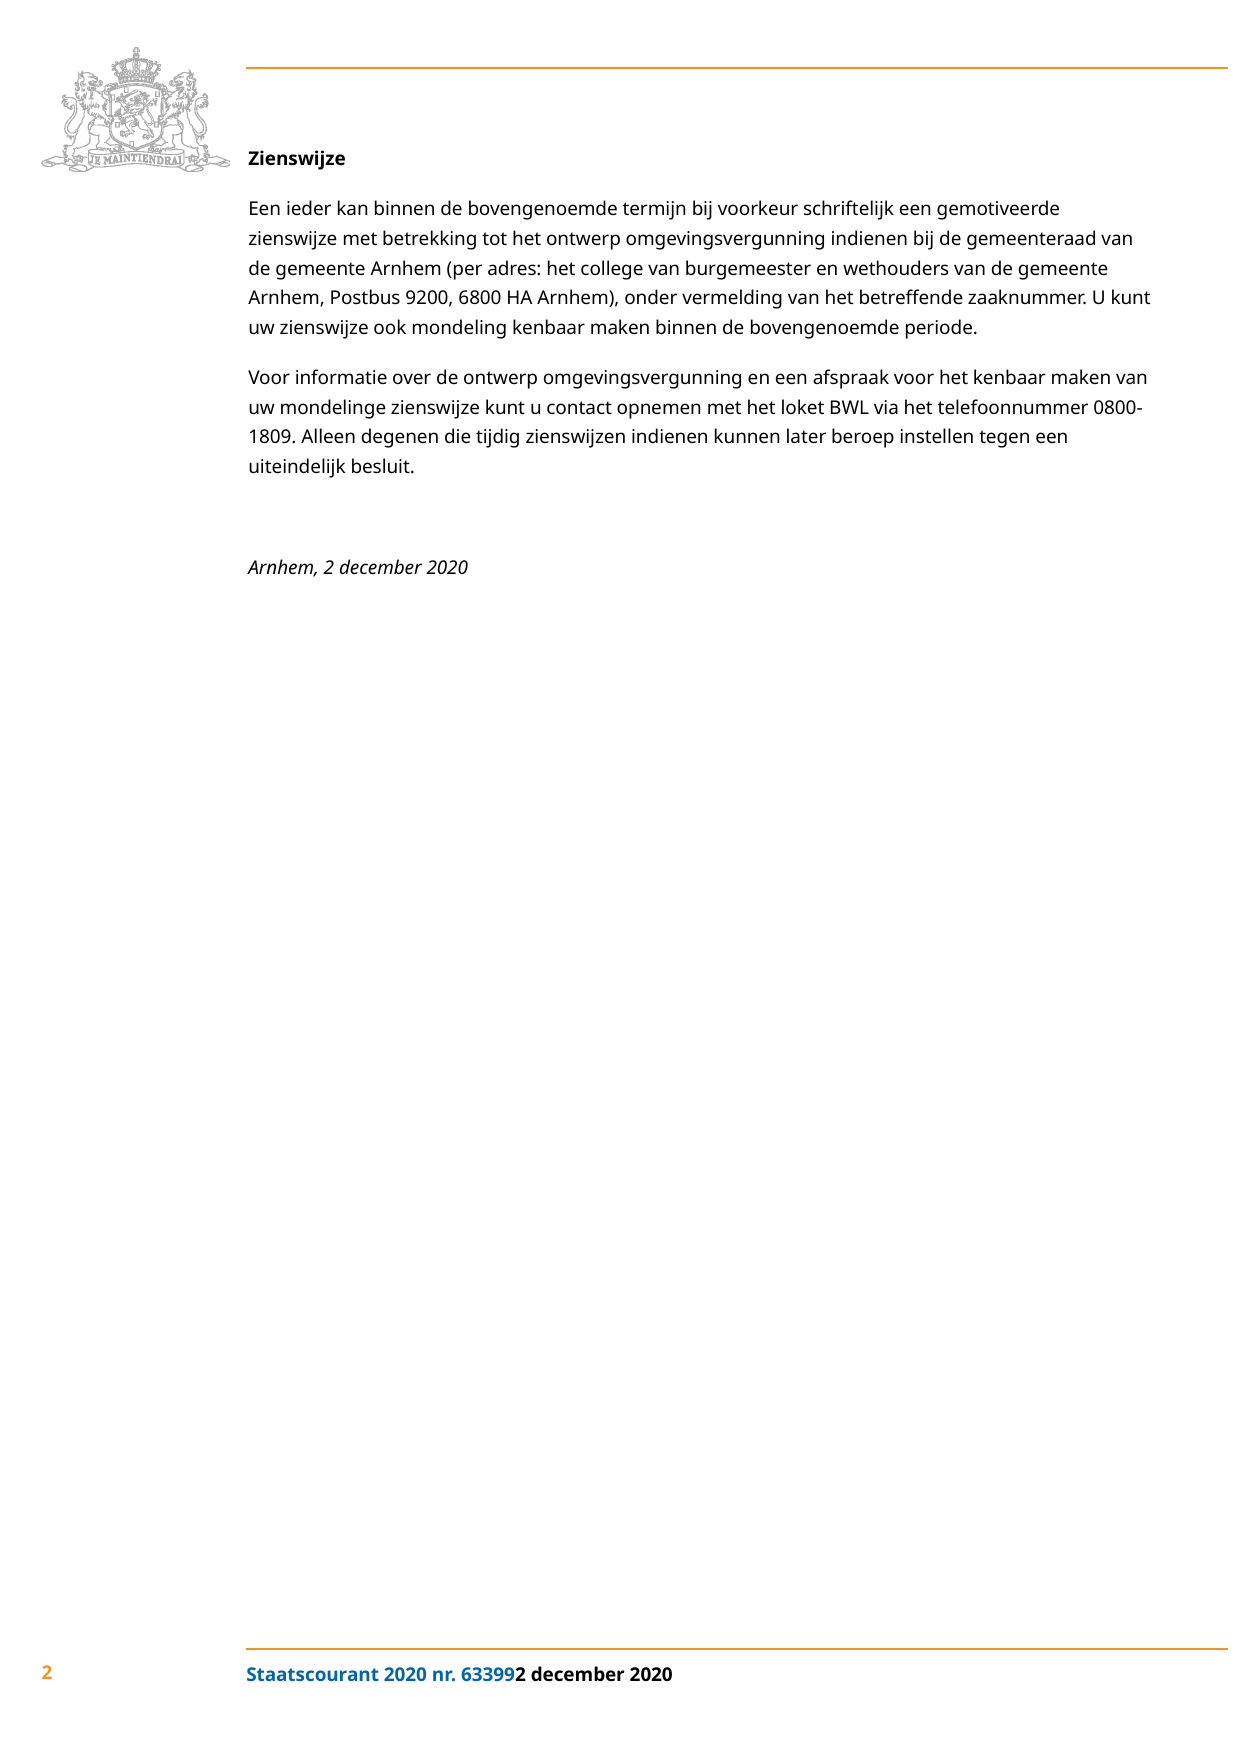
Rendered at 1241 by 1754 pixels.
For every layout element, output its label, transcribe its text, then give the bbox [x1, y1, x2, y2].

text Arnhem, 2 december 2020 [248, 554, 1152, 580]
text Voor informatie over de ontwerp omgevingsvergunning en een afspraak voor het kenbaar maken van uw mondelinge zienswijze kunt u contact opnemen met het loket BWL via het telefoonnummer 0800-1809. Alleen degenen die tijdig zienswijzen indienen kunnen later beroep instellen tegen een uiteindelijk besluit. [248, 364, 1152, 479]
picture [41, 47, 231, 172]
text Een ieder kan binnen de bovengenoemde termijn bij voorkeur schriftelijk een gemotiveerde zienswijze met betrekking tot het ontwerp omgevingsvergunning indienen bij de gemeenteraad van de gemeente Arnhem (per adres: het college van burgemeester en wethouders van de gemeente Arnhem, Postbus 9200, 6800 HA Arnhem), onder vermelding van het betreffende zaaknummer. U kunt uw zienswijze ook mondeling kenbaar maken binnen de bovengenoemde periode. [248, 196, 1152, 340]
text Zienswijze [248, 145, 1152, 171]
